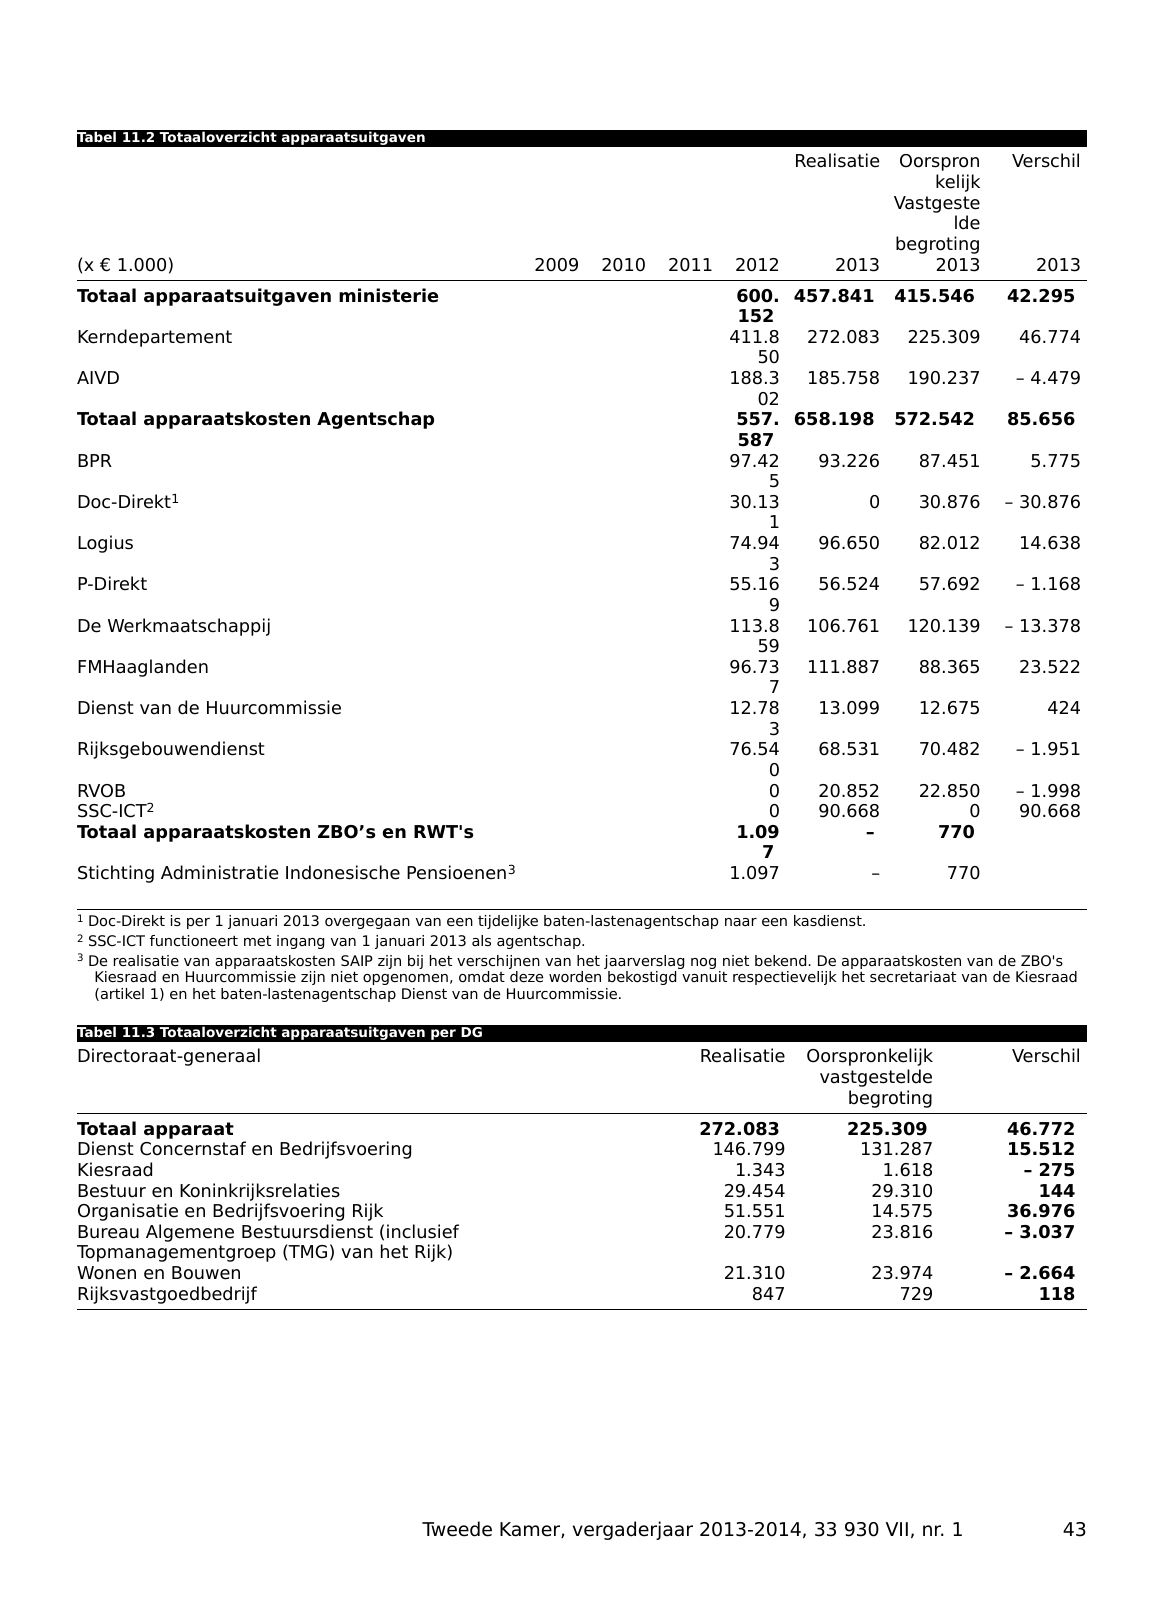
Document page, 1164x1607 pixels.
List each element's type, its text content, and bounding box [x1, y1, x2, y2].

table_cell Rijksvastgoedbedrijf [77, 1284, 644, 1309]
table_cell [585, 616, 652, 657]
table_cell 22.850 [886, 781, 986, 801]
table_cell [652, 698, 719, 739]
table_cell [585, 698, 652, 739]
table_cell [585, 451, 652, 492]
table_cell 411.850 [719, 327, 786, 368]
table_cell – [786, 822, 886, 863]
table_cell [518, 822, 585, 863]
table_cell [585, 368, 652, 409]
table_cell [652, 451, 719, 492]
table_cell 131.287 [791, 1139, 939, 1160]
table_cell 0 [719, 781, 786, 801]
table_cell [518, 863, 585, 909]
table_cell [518, 657, 585, 698]
table_cell 144 [939, 1181, 1087, 1201]
table_cell Realisatie [786, 147, 886, 254]
table_cell 23.816 [791, 1222, 939, 1263]
table_cell 90.668 [786, 801, 886, 822]
table_cell [518, 801, 585, 822]
table_cell P-Direkt [77, 574, 518, 616]
table_cell [652, 368, 719, 409]
table_cell – 1.951 [986, 739, 1087, 781]
table_cell 572.542 [886, 409, 986, 451]
table_cell [585, 822, 652, 863]
table_cell 96.737 [719, 657, 786, 698]
table_cell Directoraat-generaal [77, 1042, 644, 1113]
table_header Tabel 11.2 Totaaloverzicht apparaatsuitgaven [77, 130, 1087, 146]
table_cell 20.852 [786, 781, 886, 801]
table_cell 106.761 [786, 616, 886, 657]
table_cell 2013 [786, 255, 886, 280]
table_cell [652, 327, 719, 368]
table_cell AIVD [77, 368, 518, 409]
table_cell 2011 [652, 255, 719, 280]
table_cell 23.974 [791, 1263, 939, 1284]
table_cell [652, 409, 719, 451]
table_cell [585, 574, 652, 616]
table_cell [518, 451, 585, 492]
table_cell 46.772 [939, 1114, 1087, 1139]
table_cell 120.139 [886, 616, 986, 657]
table_cell [585, 657, 652, 698]
table_cell – 4.479 [986, 368, 1087, 409]
table_cell 5.775 [986, 451, 1087, 492]
table_cell 46.774 [986, 327, 1087, 368]
table_cell 770 [886, 822, 986, 863]
table_cell 30.131 [719, 492, 786, 533]
table_cell 68.531 [786, 739, 886, 781]
table_cell 57.692 [886, 574, 986, 616]
table_cell 70.482 [886, 739, 986, 781]
table_cell 658.198 [786, 409, 886, 451]
table_cell 87.451 [886, 451, 986, 492]
table_cell Dienst Concernstaf en Bedrijfsvoering [77, 1139, 644, 1160]
table_cell 2009 [518, 255, 585, 280]
table_cell Bestuur en Koninkrijksrelaties [77, 1181, 644, 1201]
table_cell [585, 147, 652, 254]
table_cell Totaal apparaatsuitgaven ministerie [77, 281, 518, 327]
table_cell 111.887 [786, 657, 886, 698]
table_cell 29.454 [644, 1181, 791, 1201]
table_cell [518, 409, 585, 451]
table_cell 225.309 [791, 1114, 939, 1139]
table_cell 55.169 [719, 574, 786, 616]
table_cell – 1.168 [986, 574, 1087, 616]
table_cell 14.575 [791, 1201, 939, 1222]
table_cell 74.943 [719, 533, 786, 574]
table_cell 12.783 [719, 698, 786, 739]
table_cell 272.083 [786, 327, 886, 368]
table_cell [652, 281, 719, 327]
table_cell 600.152 [719, 281, 786, 327]
table_cell SSC-ICT2 [77, 801, 518, 822]
table_cell [518, 781, 585, 801]
table_cell Organisatie en Bedrijfsvoering Rijk [77, 1201, 644, 1222]
table_cell 56.524 [786, 574, 886, 616]
table_cell 42.295 [986, 281, 1087, 327]
table_cell 23.522 [986, 657, 1087, 698]
table_cell 13.099 [786, 698, 886, 739]
table_cell Verschil [986, 147, 1087, 254]
table_cell [585, 781, 652, 801]
table_cell Bureau Algemene Bestuursdienst (inclusief Topmanagementgroep (TMG) van het Rijk) [77, 1222, 644, 1263]
table_cell Verschil [939, 1042, 1087, 1113]
table_cell 2012 [719, 255, 786, 280]
table_cell 729 [791, 1284, 939, 1309]
table_cell 88.365 [886, 657, 986, 698]
table_cell Totaal apparaatskosten ZBO’s en RWT's [77, 822, 518, 863]
table_cell [652, 492, 719, 533]
table_cell 30.876 [886, 492, 986, 533]
table_cell [585, 533, 652, 574]
table_cell 190.237 [886, 368, 986, 409]
table_cell – 2.664 [939, 1263, 1087, 1284]
table_header Tabel 11.3 Totaaloverzicht apparaatsuitgaven per DG [77, 1025, 1087, 1041]
table_cell Stichting Administratie Indonesische Pensioenen3 [77, 863, 518, 909]
table_cell Doc-Direkt1 [77, 492, 518, 533]
table_cell Wonen en Bouwen [77, 1263, 644, 1284]
table_cell 0 [886, 801, 986, 822]
table_cell [652, 657, 719, 698]
table_cell [652, 801, 719, 822]
table_cell [585, 281, 652, 327]
table_cell Rijksgebouwendienst [77, 739, 518, 781]
table_cell Oorspronkelijk Vastgestelde begroting [886, 147, 986, 254]
table_cell 457.841 [786, 281, 886, 327]
table_cell [652, 616, 719, 657]
table_cell 2010 [585, 255, 652, 280]
table_cell 15.512 [939, 1139, 1087, 1160]
table_cell – 275 [939, 1160, 1087, 1181]
table_cell 1.097 [719, 863, 786, 909]
table_cell [652, 781, 719, 801]
table_cell BPR [77, 451, 518, 492]
table_cell – 13.378 [986, 616, 1087, 657]
table_cell (x € 1.000) [77, 255, 518, 280]
table_cell 1.343 [644, 1160, 791, 1181]
table_cell [518, 492, 585, 533]
table_cell 1.618 [791, 1160, 939, 1181]
table_cell 96.650 [786, 533, 886, 574]
table_cell – 30.876 [986, 492, 1087, 533]
table_cell [986, 863, 1087, 909]
table_cell 188.302 [719, 368, 786, 409]
table_cell [652, 739, 719, 781]
table_cell Kiesraad [77, 1160, 644, 1181]
table_cell 93.226 [786, 451, 886, 492]
table_cell [719, 147, 786, 254]
table_cell [518, 739, 585, 781]
table_cell 0 [786, 492, 886, 533]
table_cell [652, 863, 719, 909]
table_cell [77, 147, 518, 254]
table_cell 424 [986, 698, 1087, 739]
table_cell [518, 698, 585, 739]
table_cell RVOB [77, 781, 518, 801]
table_cell [986, 822, 1087, 863]
table_cell Logius [77, 533, 518, 574]
table_cell 36.976 [939, 1201, 1087, 1222]
table_cell 1 Doc-Direkt is per 1 januari 2013 overgegaan van een tijdelijke baten-lastenagentschap naar een kasdienst. 2 SSC-ICT functioneert met ingang van 1 januari 2013 als agentschap. 3 De realisatie van apparaatskosten SAIP zijn bij het verschijnen van het jaarverslag nog niet bekend. De apparaatskosten van de ZBO's Kiesraad en Huurcommissie zijn niet opgenomen, omdat deze worden bekostigd vanuit respectievelijk het secretariaat van de Kiesraad (artikel 1) en het baten-lastenagentschap Dienst van de Huurcommissie. [77, 910, 1087, 1003]
table_cell Totaal apparaatskosten Agentschap [77, 409, 518, 451]
table_cell Oorspronkelijk vastgestelde begroting [791, 1042, 939, 1113]
table_cell [652, 822, 719, 863]
table_cell 185.758 [786, 368, 886, 409]
table_cell 118 [939, 1284, 1087, 1309]
table_cell [585, 492, 652, 533]
table_cell De Werkmaatschappij [77, 616, 518, 657]
table_cell 51.551 [644, 1201, 791, 1222]
table_cell [652, 533, 719, 574]
table_cell [585, 739, 652, 781]
table_cell 97.425 [719, 451, 786, 492]
table_cell 76.540 [719, 739, 786, 781]
table_cell 12.675 [886, 698, 986, 739]
table_cell Dienst van de Huurcommissie [77, 698, 518, 739]
table_cell 770 [886, 863, 986, 909]
table_cell 2013 [986, 255, 1087, 280]
table_cell 557.587 [719, 409, 786, 451]
table_cell 113.859 [719, 616, 786, 657]
table_cell – [786, 863, 886, 909]
table_cell 146.799 [644, 1139, 791, 1160]
table_cell – 3.037 [939, 1222, 1087, 1263]
table_cell Realisatie [644, 1042, 791, 1113]
table_cell [518, 147, 585, 254]
table_cell 21.310 [644, 1263, 791, 1284]
table_cell [518, 533, 585, 574]
table_cell 225.309 [886, 327, 986, 368]
table_cell 415.546 [886, 281, 986, 327]
table_cell [652, 574, 719, 616]
table_cell FMHaaglanden [77, 657, 518, 698]
table_cell [518, 327, 585, 368]
table_cell [652, 147, 719, 254]
table_cell [518, 281, 585, 327]
table_cell 90.668 [986, 801, 1087, 822]
table_cell 14.638 [986, 533, 1087, 574]
table_cell 29.310 [791, 1181, 939, 1201]
table_cell [585, 409, 652, 451]
table_cell 2013 [886, 255, 986, 280]
table_cell [518, 574, 585, 616]
table_cell [585, 801, 652, 822]
table_cell 85.656 [986, 409, 1087, 451]
table_cell [585, 863, 652, 909]
table_cell Kerndepartement [77, 327, 518, 368]
table_cell – 1.998 [986, 781, 1087, 801]
table_cell 1.097 [719, 822, 786, 863]
table_cell 272.083 [644, 1114, 791, 1139]
table_cell [518, 368, 585, 409]
table_cell [585, 327, 652, 368]
table_cell [518, 616, 585, 657]
table_cell 847 [644, 1284, 791, 1309]
table_cell 0 [719, 801, 786, 822]
table_cell Totaal apparaat [77, 1114, 644, 1139]
table_cell 82.012 [886, 533, 986, 574]
table_cell 20.779 [644, 1222, 791, 1263]
